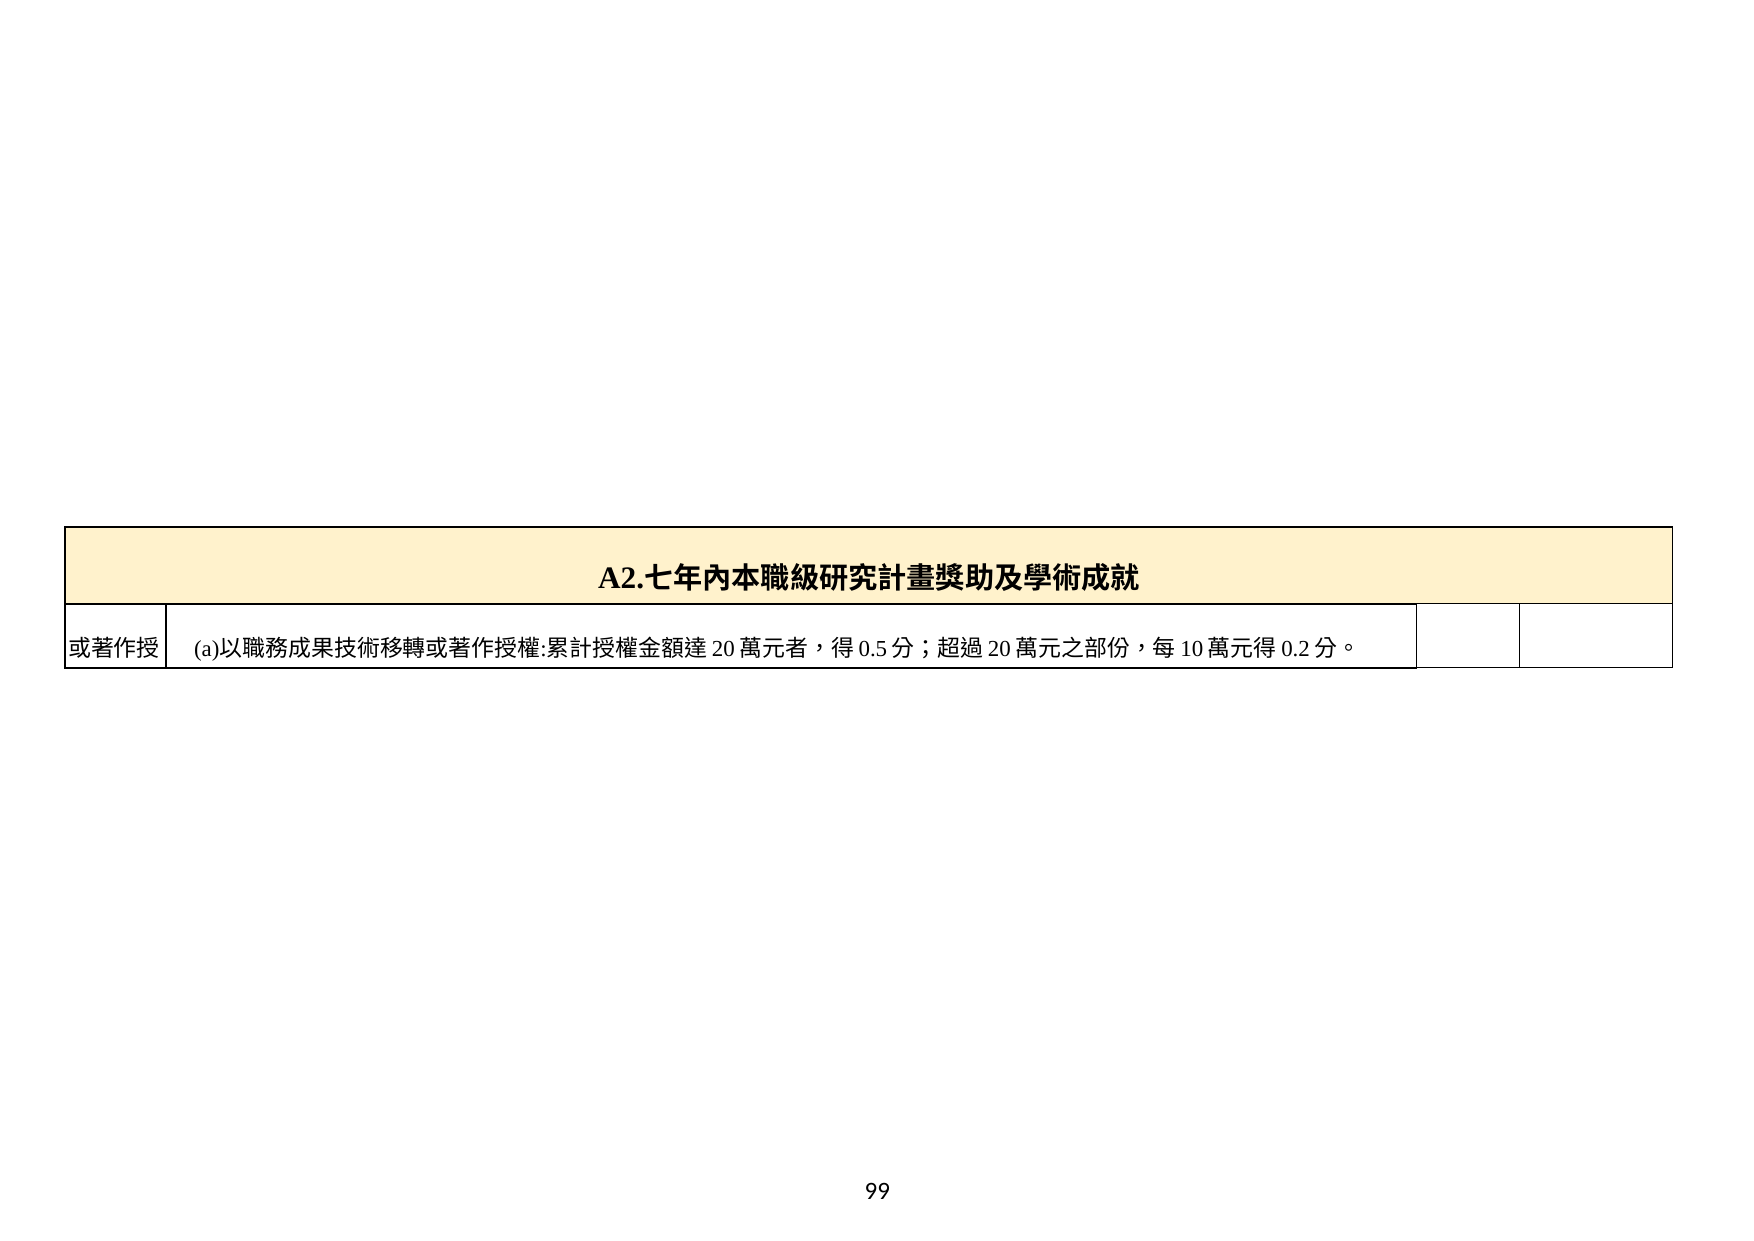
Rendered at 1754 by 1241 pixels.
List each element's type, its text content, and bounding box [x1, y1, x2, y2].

table_cell (a)以職務成果技術移轉或著作授權:累計授權金額達20萬元者，得0.5分；超過20萬元之部份，每10萬元得0.2分。 [167, 605, 1416, 667]
table_cell 或著作授 [66, 605, 165, 667]
table_header A2.七年內本職級研究計畫獎助及學術成就 [66, 528, 1672, 603]
table_cell [1417, 604, 1519, 667]
table_cell [1520, 604, 1672, 667]
